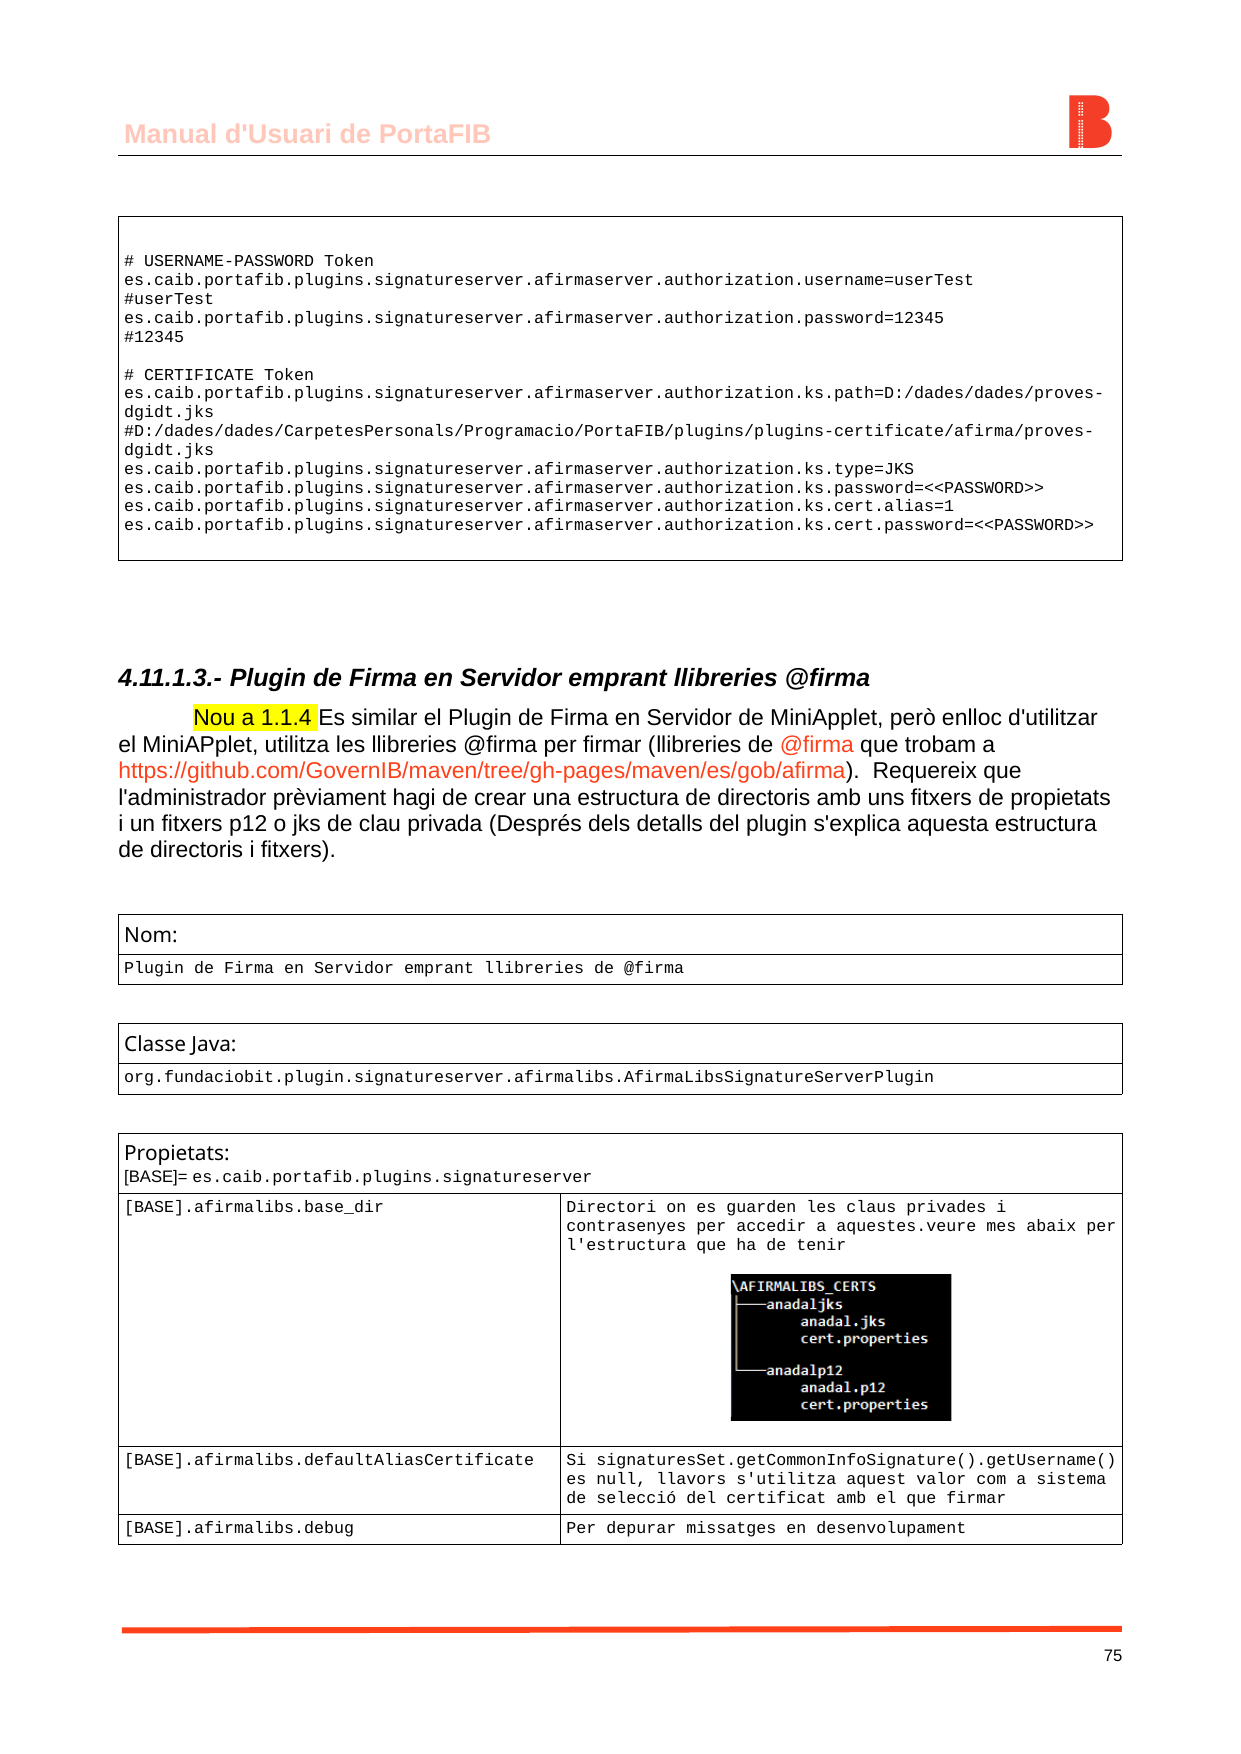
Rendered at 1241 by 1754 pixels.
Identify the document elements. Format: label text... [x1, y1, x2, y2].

subtitle Plugin de Firma en Servidor emprant llibreries @firma [118, 663, 1122, 692]
table_cell [BASE].afirmalibs.debug [119, 1515, 560, 1544]
table_cell [561, 1275, 1122, 1446]
table_header Classe Java: [119, 1024, 1122, 1063]
table_cell Plugin de Firma en Servidor emprant llibreries de @firma [119, 955, 1122, 984]
table_cell org.fundaciobit.plugin.signatureserver.afirmalibs.AfirmaLibsSignatureServerPlugin [119, 1064, 1122, 1094]
picture [1063, 94, 1117, 150]
picture [730, 1274, 952, 1421]
table_cell [BASE].afirmalibs.defaultAliasCertificate [119, 1447, 560, 1514]
table_cell Directori on es guarden les claus privades i contrasenyes per accedir a aquestes.veure mes abaix per l'estructura que ha de tenir [561, 1194, 1122, 1274]
table_header Nom: [119, 915, 1122, 954]
table_cell Si signaturesSet.getCommonInfoSignature().getUsername() es null, llavors s'utilitza aquest valor com a sistema de selecció del certificat amb el que firmar [561, 1447, 1122, 1514]
table_cell [BASE].afirmalibs.base_dir [119, 1194, 560, 1446]
table_cell Per depurar missatges en desenvolupament [561, 1515, 1122, 1544]
text Nou a 1.1.4 Es similar el Plugin de Firma en Servidor de MiniApplet, però enlloc d'utilitzar el MiniAPplet, utilitza les llibreries @firma per firmar (llibreries de @firma que trobam a https://github.com/GovernIB/maven/tree/gh-pages/maven/es/gob/afirma). Requereix que l'administrador prèviament hagi de crear una estructura de directoris amb uns fitxers de propietats i un fitxers p12 o jks de clau privada (Després dels detalls del plugin s'explica aquesta estructura de directoris i fitxers). [118, 704, 1122, 862]
table_header # USERNAME-PASSWORD Token es.caib.portafib.plugins.signatureserver.afirmaserver.authorization.username=userTest #userTest es.caib.portafib.plugins.signatureserver.afirmaserver.authorization.password=12345 #12345 # CERTIFICATE Token es.caib.portafib.plugins.signatureserver.afirmaserver.authorization.ks.path=D:/dades/dades/proves-dgidt.jks #D:/dades/dades/CarpetesPersonals/Programacio/PortaFIB/plugins/plugins-certificate/afirma/proves-dgidt.jks es.caib.portafib.plugins.signatureserver.afirmaserver.authorization.ks.type=JKS es.caib.portafib.plugins.signatureserver.afirmaserver.authorization.ks.password=<<PASSWORD>> es.caib.portafib.plugins.signatureserver.afirmaserver.authorization.ks.cert.alias=1 es.caib.portafib.plugins.signatureserver.afirmaserver.authorization.ks.cert.password=<<PASSWORD>> [119, 217, 1122, 560]
table_header Propietats: [BASE]= es.caib.portafib.plugins.signatureserver [119, 1134, 1122, 1193]
